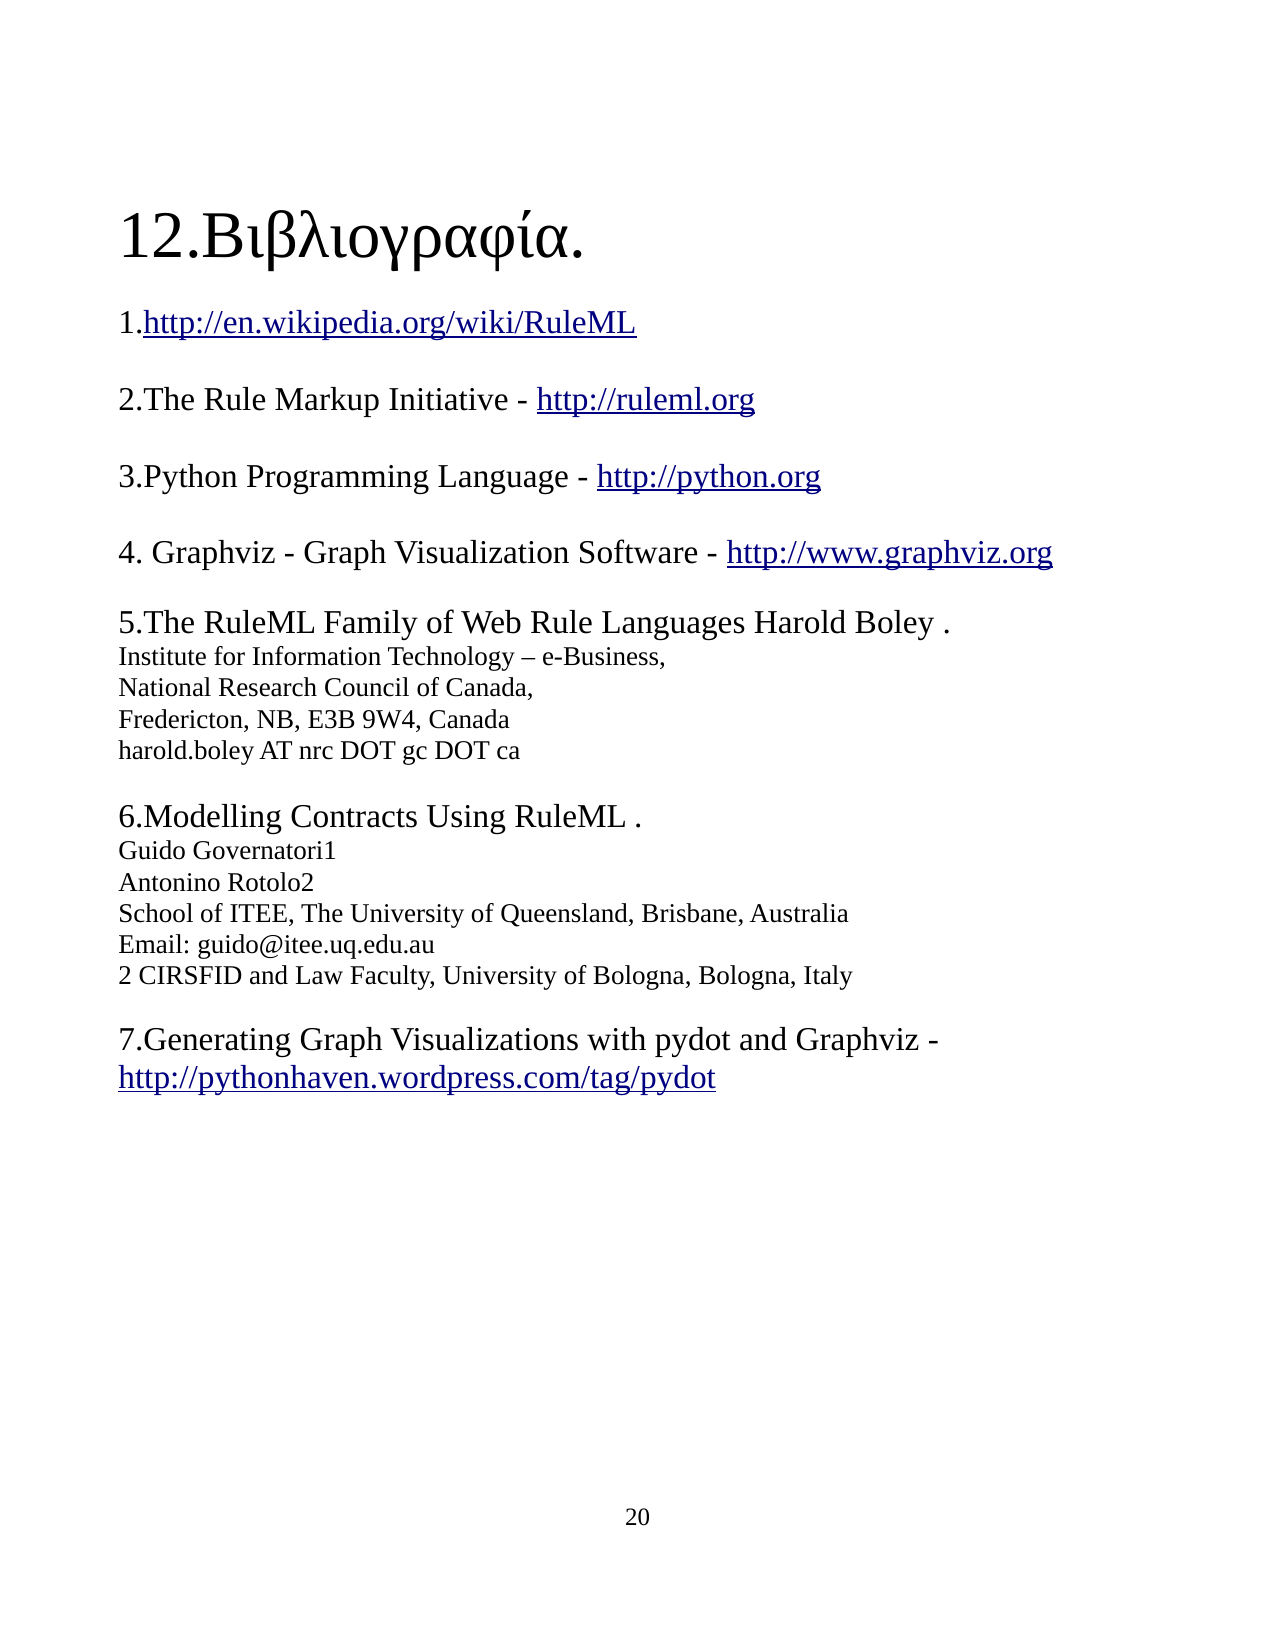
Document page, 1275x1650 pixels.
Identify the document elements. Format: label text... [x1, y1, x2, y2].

text 2 CIRSFID and Law Faculty, University of Bologna, Bologna, Italy [118, 959, 1157, 990]
text Fredericton, NB, E3B 9W4, Canada [118, 703, 1157, 734]
text Email: guido@itee.uq.edu.au [118, 928, 1157, 959]
text 2.The Rule Markup Initiative - http://ruleml.org [118, 379, 1157, 418]
text 1.http://en.wikipedia.org/wiki/RuleML [118, 303, 1157, 341]
text National Research Council of Canada, [118, 672, 1157, 703]
text 5.The RuleML Family of Web Rule Languages Harold Boley . [118, 602, 1157, 640]
text harold.boley AT nrc DOT gc DOT ca [118, 734, 1157, 765]
text 3.Python Programming Language - http://python.org [118, 456, 1157, 494]
text 6.Modelling Contracts Using RuleML . [118, 796, 1157, 834]
text Guido Governatori1 [118, 834, 1157, 866]
text 12.Βιβλιογραφία. [118, 195, 1157, 271]
text 4. Graphviz - Graph Visualization Software - http://www.graphviz.org [118, 533, 1157, 571]
text School of ITEE, The University of Queensland, Brisbane, Australia [118, 897, 1157, 928]
text Institute for Information Technology – e-Business, [118, 640, 1157, 672]
text Antonino Rotolo2 [118, 866, 1157, 897]
text 7.Generating Graph Visualizations with pydot and Graphviz - http://pythonhaven.wordpress.com/tag/pydot [118, 1019, 1157, 1096]
